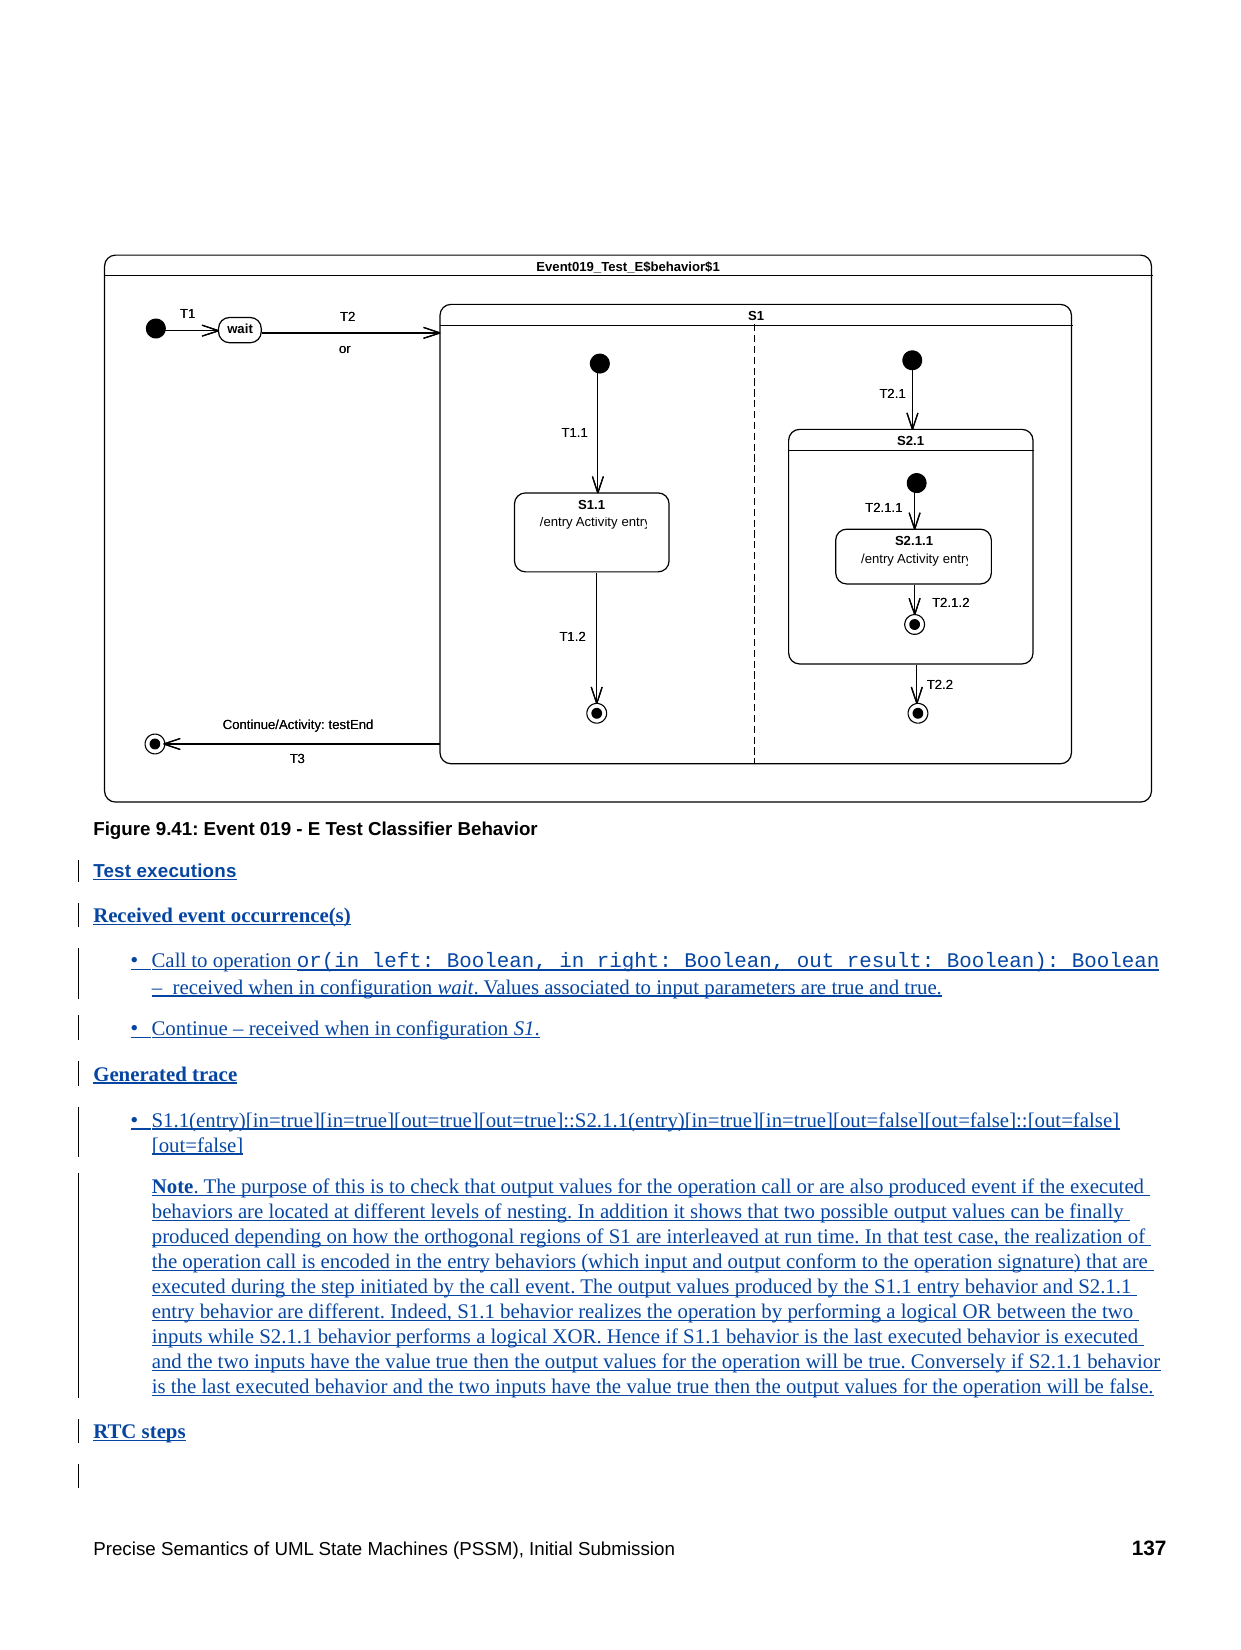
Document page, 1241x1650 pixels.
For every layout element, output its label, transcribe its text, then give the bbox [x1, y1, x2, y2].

list Call to operation or(in left: Boolean, in right: Boolean, out result: Boolean): Boolean – received when in configuration wait. Values associated to input parameters are true and true. [131, 948, 1164, 999]
text Received event occurrence(s) [93, 903, 1164, 927]
list Continue – received when in configuration S1. [131, 1015, 1164, 1040]
text Generated trace [93, 1061, 1164, 1086]
text Figure 9.41: Event 019 - E Test Classifier Behavior [93, 243, 1164, 839]
text RTC steps [93, 1419, 1164, 1443]
subtitle Test executions [93, 839, 1164, 882]
subtitle [93, 231, 1164, 243]
list S1.1(entry)[in=true][in=true][out=true][out=true]::S2.1.1(entry)[in=true][in=true][out=false][out=false]::[out=false][out=false] [131, 1107, 1164, 1157]
list Note. The purpose of this is to check that output values for the operation call or are also produced event if the executed behaviors are located at different levels of nesting. In addition it shows that two possible output values can be finally produced depending on how the orthogonal regions of S1 are interleaved at run time. In that test case, the realization of the operation call is encoded in the entry behaviors (which input and output conform to the operation signature) that are executed during the step initiated by the call event. The output values produced by the S1.1 entry behavior and S2.1.1 entry behavior are different. Indeed, S1.1 behavior realizes the operation by performing a logical OR between the two inputs while S2.1.1 behavior performs a logical XOR. Hence if S1.1 behavior is the last executed behavior is executed and the two inputs have the value true then the output values for the operation will be true. Conversely if S2.1.1 behavior is the last executed behavior and the two inputs have the value true then the output values for the operation will be false. [131, 1173, 1164, 1398]
